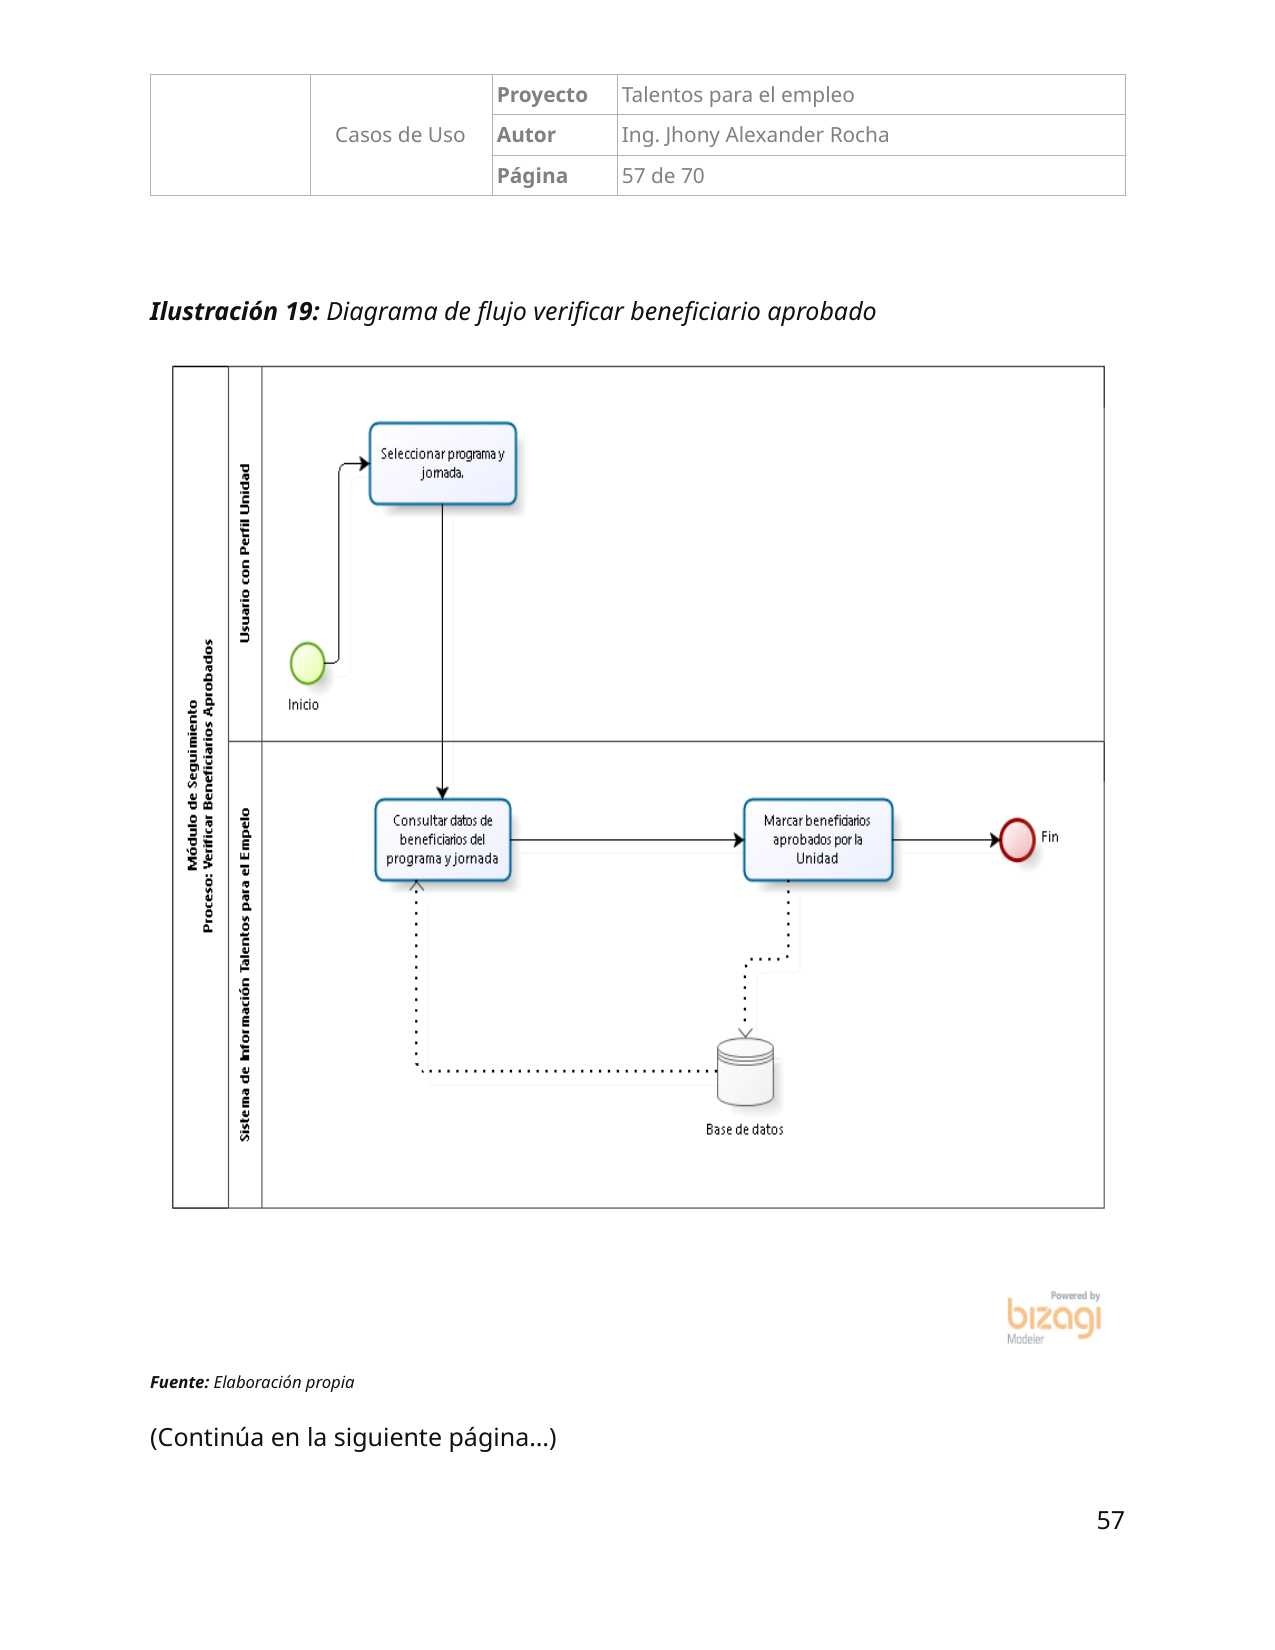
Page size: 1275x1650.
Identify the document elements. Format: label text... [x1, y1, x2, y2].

text (Continúa en la siguiente página…) [150, 1420, 1125, 1454]
text Fuente: Elaboración propia [150, 1360, 1125, 1394]
text Ilustración 19: Diagrama de flujo verificar beneficiario aprobado [150, 293, 1125, 339]
picture [150, 339, 1125, 1360]
